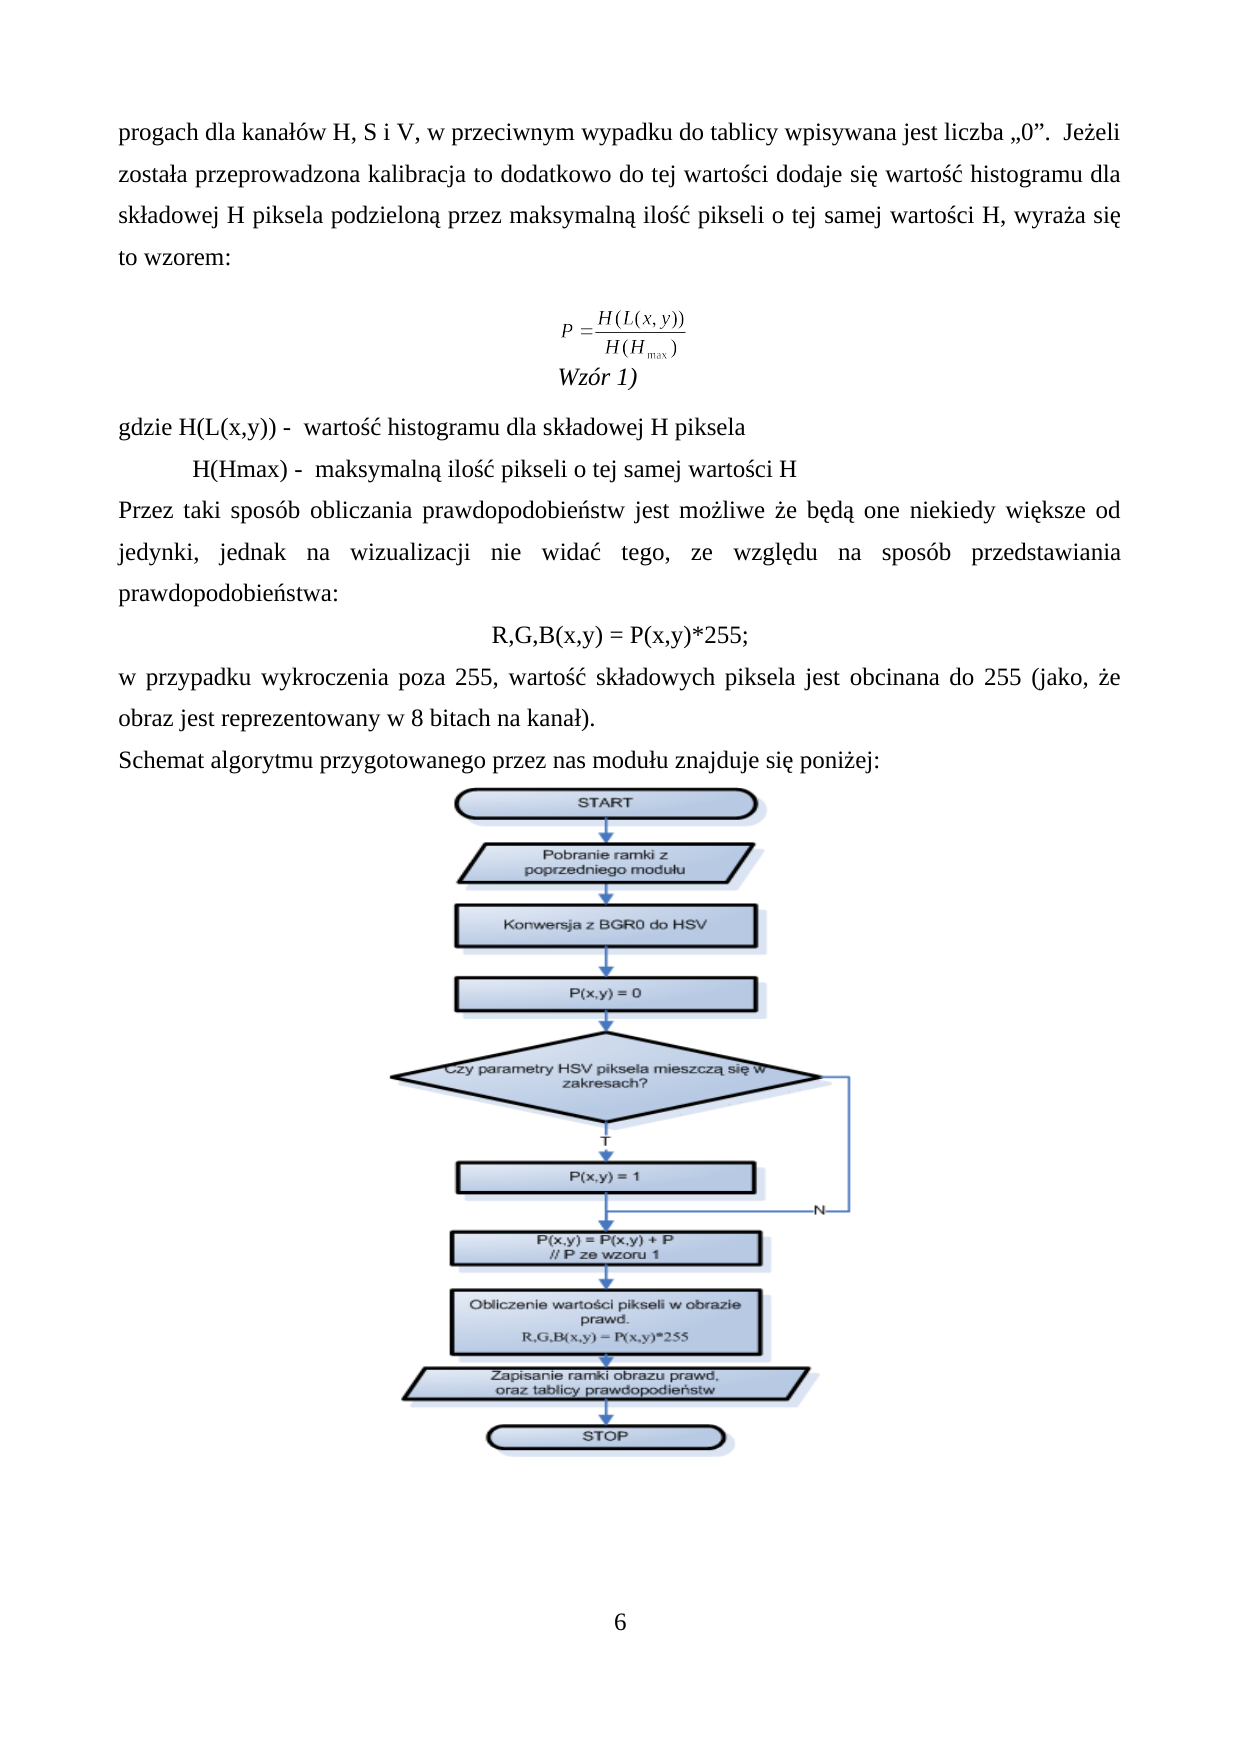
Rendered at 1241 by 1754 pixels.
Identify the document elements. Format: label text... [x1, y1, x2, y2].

text gdzie H(L(x,y)) - wartość histogramu dla składowej H piksela [118, 413, 1122, 441]
text Schemat algorytmu przygotowanego przez nas modułu znajduje się poniżej: [118, 746, 1122, 773]
text Przez taki sposób obliczania prawdopodobieństw jest możliwe że będą one niekiedy większe od jedynki, jednak na wizualizacji nie widać tego, ze względu na sposób przedstawiania prawdopodobieństwa: [118, 496, 1122, 607]
text progach dla kanałów H, S i V, w przeciwnym wypadku do tablicy wpisywana jest liczba „0”. Jeżeli została przeprowadzona kalibracja to dodatkowo do tej wartości dodaje się wartość histogramu dla składowej H piksela podzieloną przez maksymalną ilość pikseli o tej samej wartości H, wyraża się to wzorem: [118, 118, 1122, 271]
picture [389, 787, 851, 1457]
text H(Hmax) - maksymalną ilość pikseli o tej samej wartości H [118, 455, 1122, 482]
text w przypadku wykroczenia poza 255, wartość składowych piksela jest obcinana do 255 (jako, że obraz jest reprezentowany w 8 bitach na kanał). [118, 663, 1122, 732]
text R,G,B(x,y) = P(x,y)*255; [118, 621, 1122, 649]
text Wzór 1) [557, 306, 689, 390]
